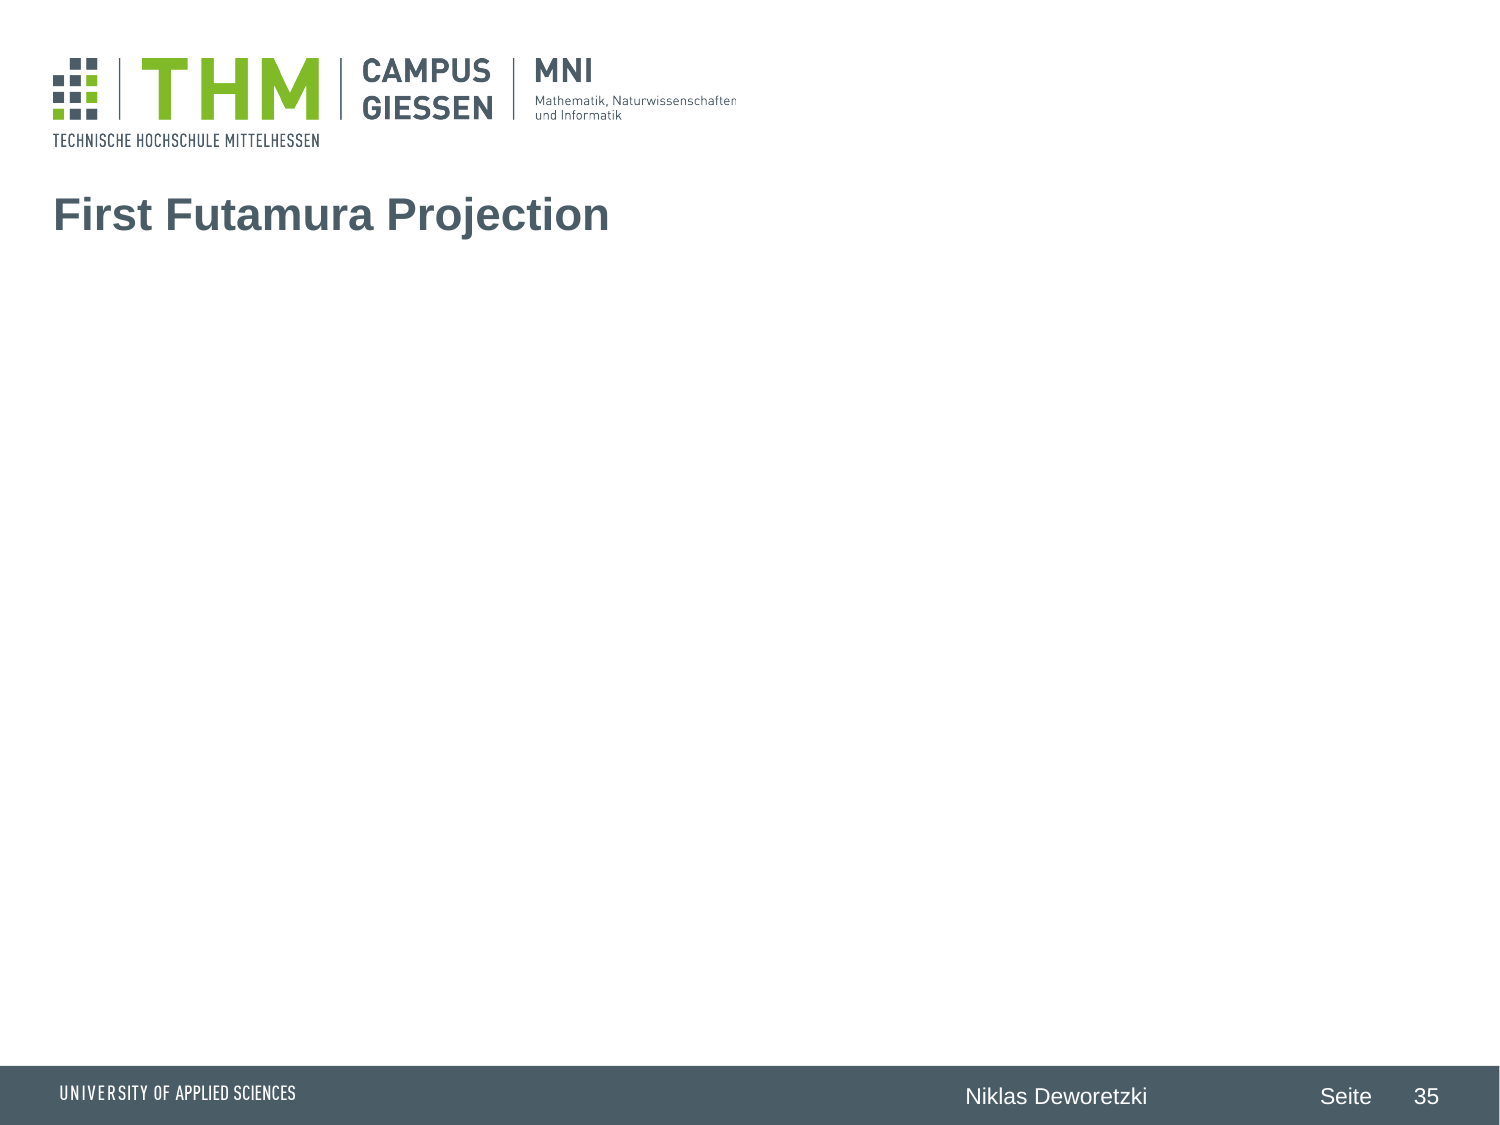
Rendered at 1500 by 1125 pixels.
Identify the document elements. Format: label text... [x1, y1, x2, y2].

title First Futamura Projection [53, 177, 1435, 272]
slide_number [1376, 1073, 1455, 1118]
picture [59, 1082, 296, 1104]
picture [53, 58, 736, 147]
